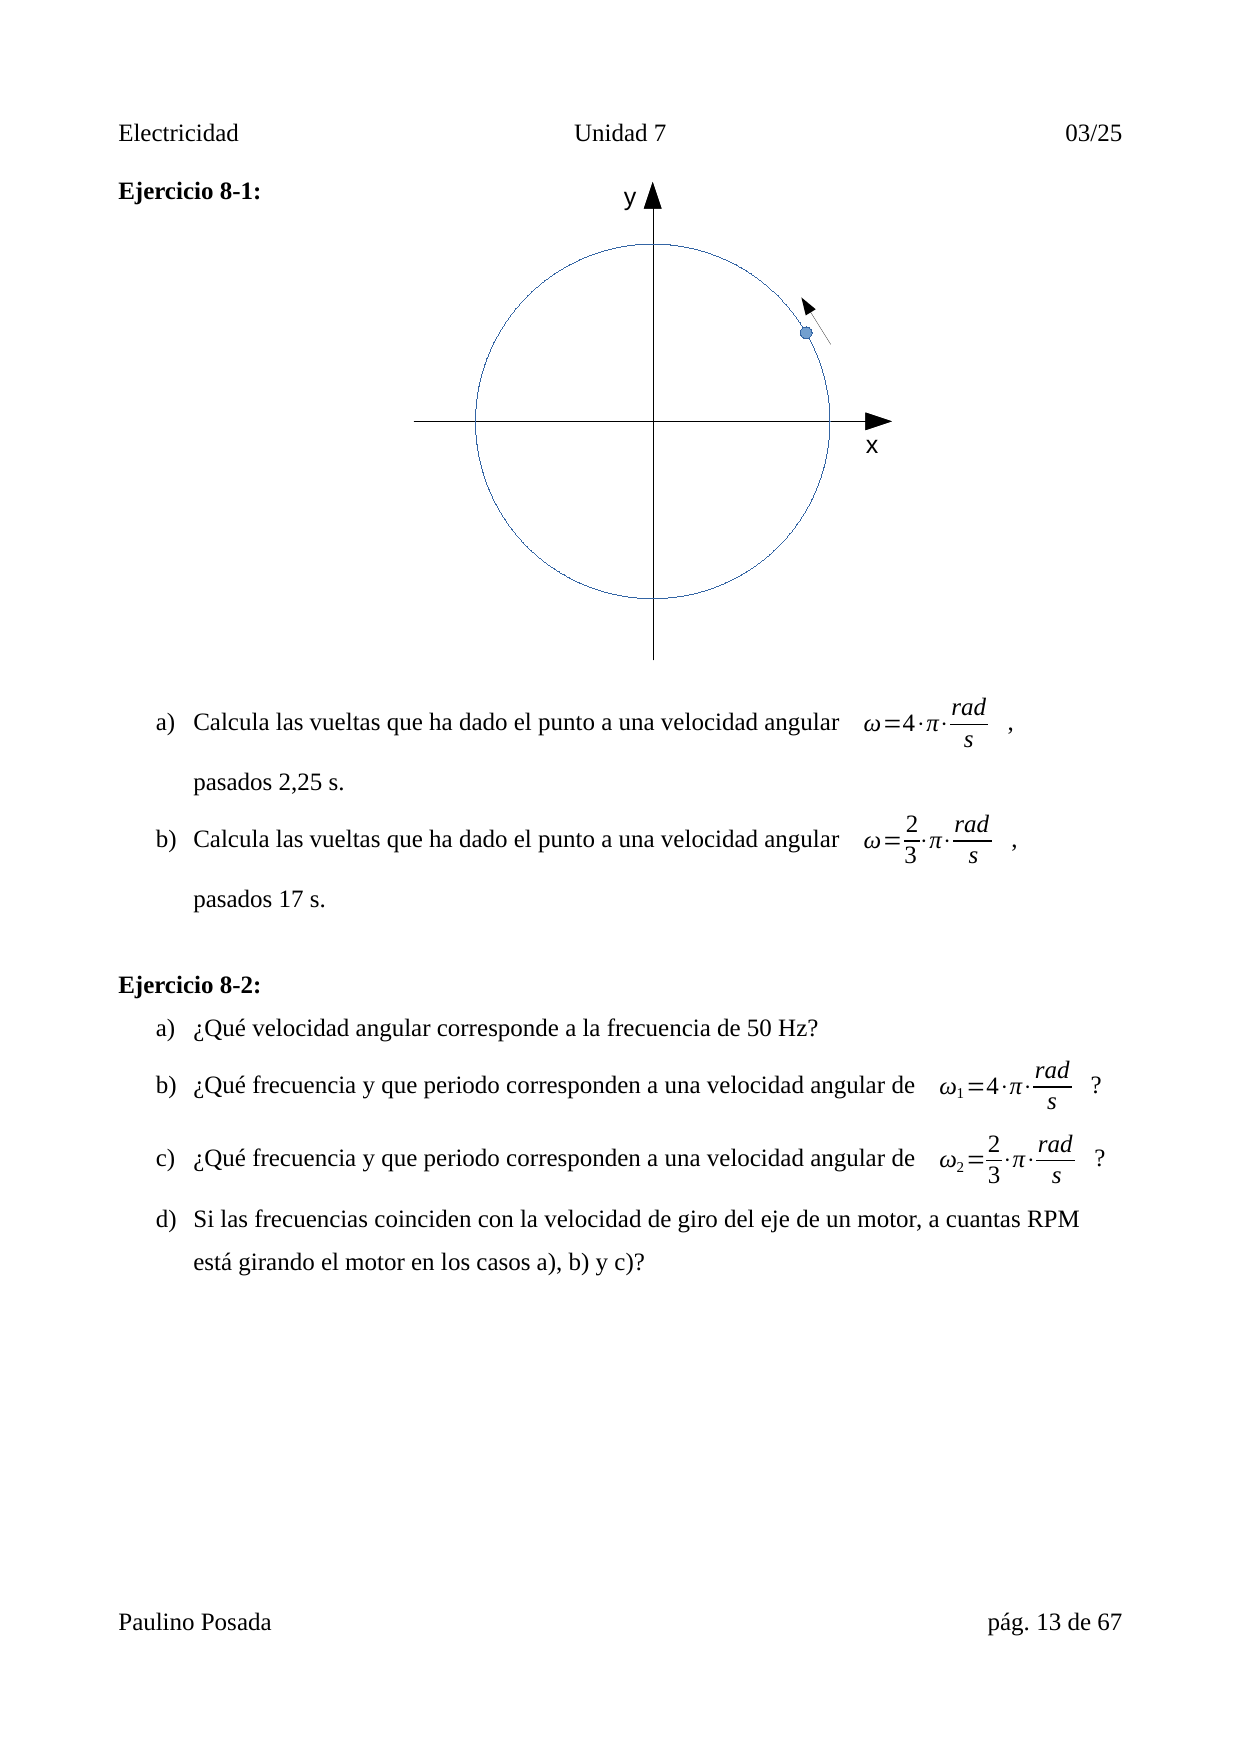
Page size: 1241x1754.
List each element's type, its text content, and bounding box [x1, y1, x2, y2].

list Si las frecuencias coinciden con la velocidad de giro del eje de un motor, a cuantas RPM está girando el motor en los casos a), b) y c)? [156, 1204, 1122, 1276]
list Calcula las vueltas que ha dado el punto a una velocidad angular , [156, 811, 1122, 870]
text Ejercicio 8-2: [118, 970, 1122, 999]
list pasados 2,25 s. [156, 767, 1122, 796]
list Calcula las vueltas que ha dado el punto a una velocidad angular , [156, 694, 1122, 753]
list ¿Qué frecuencia y que periodo corresponden a una velocidad angular de ? [156, 1130, 1122, 1189]
list pasados 17 s. [156, 884, 1122, 913]
list ¿Qué velocidad angular corresponde a la frecuencia de 50 Hz? [156, 1013, 1122, 1042]
list ¿Qué frecuencia y que periodo corresponden a una velocidad angular de ? [156, 1057, 1122, 1116]
text Ejercicio 8-1: [118, 176, 1122, 205]
